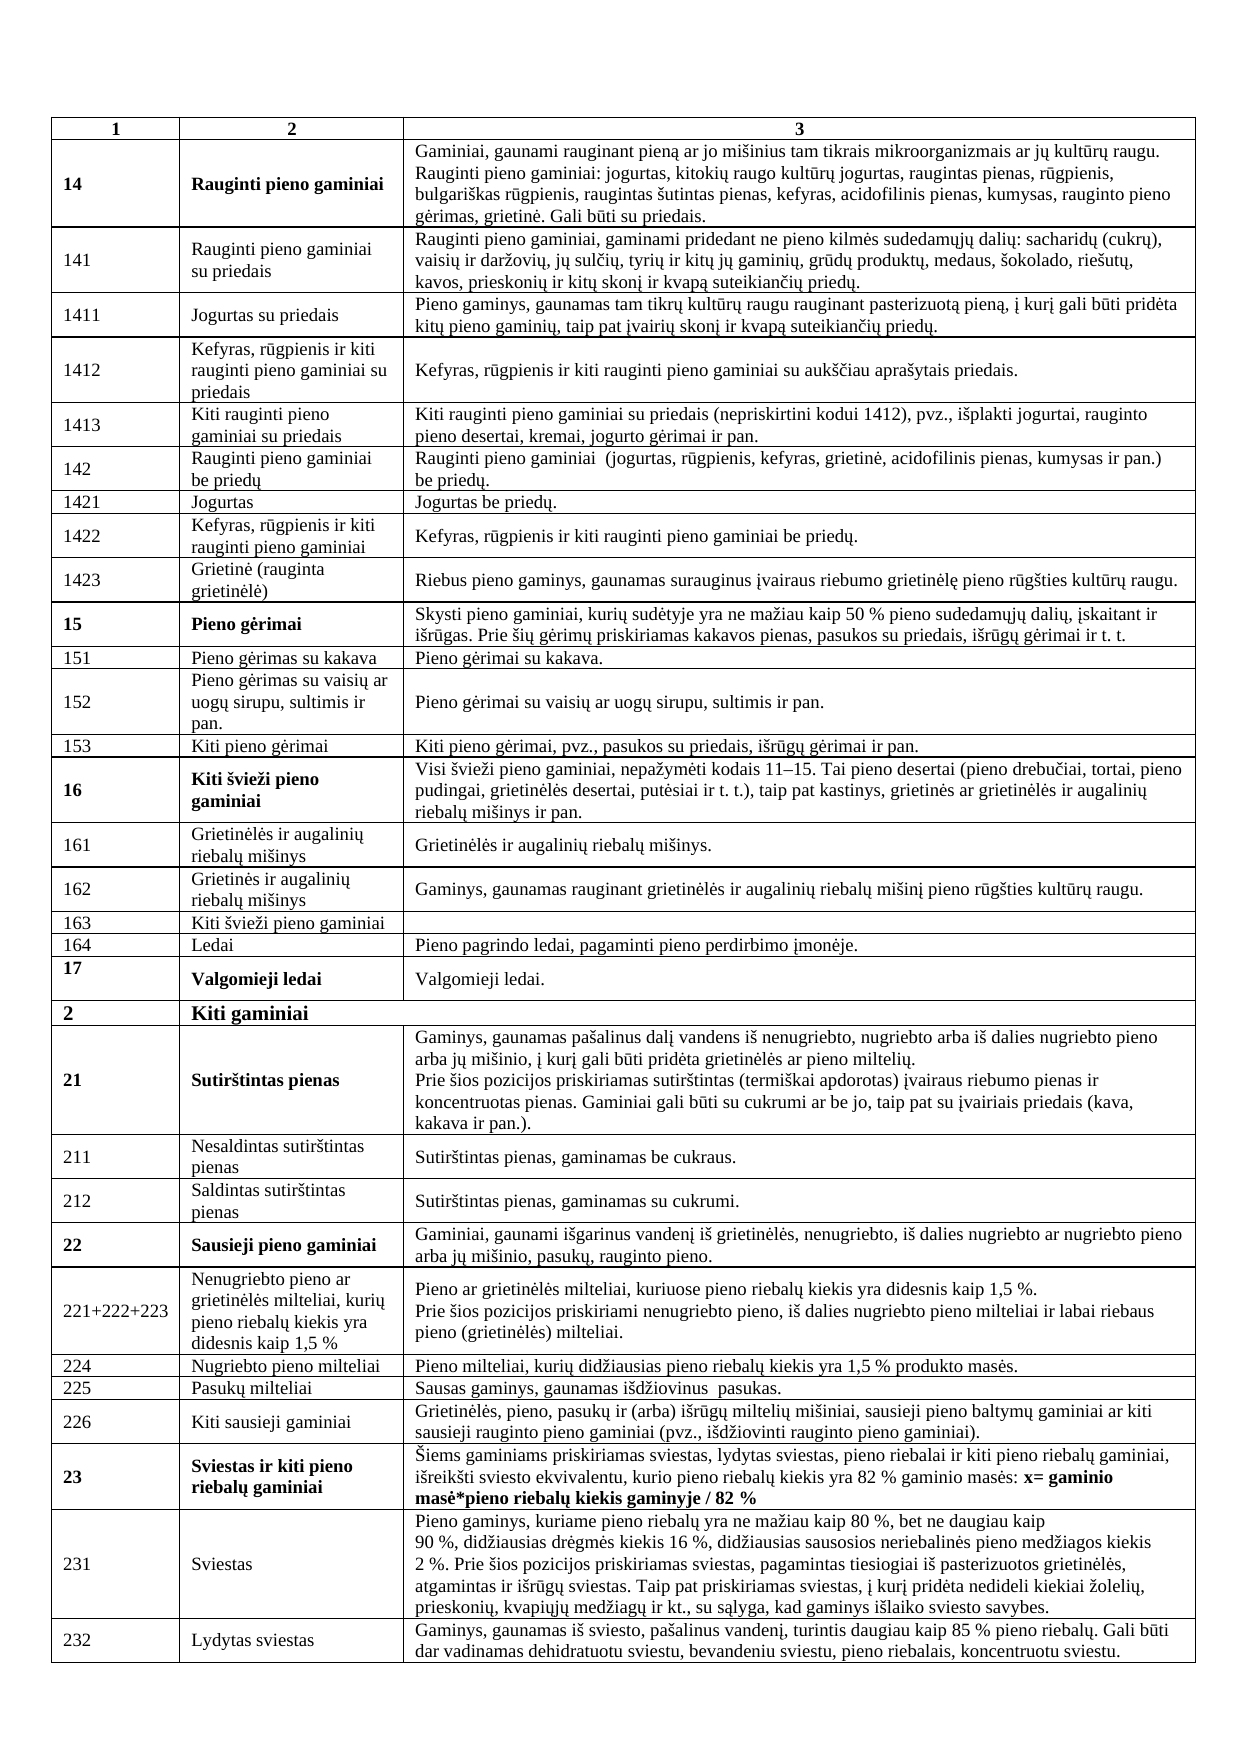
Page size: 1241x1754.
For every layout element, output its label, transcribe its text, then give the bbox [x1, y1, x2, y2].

table_cell Kiti pieno gėrimai [180, 735, 403, 756]
table_cell Saldintas sutirštintas pienas [180, 1179, 403, 1222]
table_cell 16 [52, 758, 179, 822]
table_cell Šiems gaminiams priskiriamas sviestas, lydytas sviestas, pieno riebalai ir kiti pieno riebalų gaminiai, išreikšti sviesto ekvivalentu, kurio pieno riebalų kiekis yra 82 % gaminio masės: x= gaminio masė*pieno riebalų kiekis gaminyje / 82 % [404, 1444, 1195, 1509]
table_cell 221+222+223 [52, 1268, 179, 1354]
table_cell 224 [52, 1355, 179, 1376]
table_cell Sviestas ir kiti pieno riebalų gaminiai [180, 1444, 403, 1509]
table_cell Rauginti pieno gaminiai su priedais [180, 228, 403, 292]
table_cell 15 [52, 603, 179, 646]
table_cell 2 [52, 1001, 179, 1025]
table_cell Valgomieji ledai [180, 957, 403, 1000]
table_cell 22 [52, 1223, 179, 1266]
table_cell Pieno pagrindo ledai, pagaminti pieno perdirbimo įmonėje. [404, 934, 1195, 956]
table_cell Gaminys, gaunamas pašalinus dalį vandens iš nenugriebto, nugriebto arba iš dalies nugriebto pieno arba jų mišinio, į kurį gali būti pridėta grietinėlės ar pieno miltelių. Prie šios pozicijos priskiriamas sutirštintas (termiškai apdorotas) įvairaus riebumo pienas ir koncentruotas pienas. Gaminiai gali būti su cukrumi ar be jo, taip pat su įvairiais priedais (kava, kakava ir pan.). [404, 1026, 1195, 1134]
table_cell 23 [52, 1444, 179, 1509]
table_cell Nugriebto pieno milteliai [180, 1355, 403, 1376]
table_header 1 [52, 118, 179, 139]
table_cell 231 [52, 1510, 179, 1618]
table_cell Jogurtas su priedais [180, 293, 403, 336]
table_cell Pieno gėrimas su vaisių ar uogų sirupu, sultimis ir pan. [180, 669, 403, 734]
table_cell 142 [52, 447, 179, 490]
table_cell Skysti pieno gaminiai, kurių sudėtyje yra ne mažiau kaip 50 % pieno sudedamųjų dalių, įskaitant ir išrūgas. Prie šių gėrimų priskiriamas kakavos pienas, pasukos su priedais, išrūgų gėrimai ir t. t. [404, 603, 1195, 646]
table_cell 212 [52, 1179, 179, 1222]
table_cell Pieno gėrimai [180, 603, 403, 646]
table_cell Gaminiai, gaunami rauginant pieną ar jo mišinius tam tikrais mikroorganizmais ar jų kultūrų raugu. Rauginti pieno gaminiai: jogurtas, kitokių raugo kultūrų jogurtas, raugintas pienas, rūgpienis, bulgariškas rūgpienis, raugintas šutintas pienas, kefyras, acidofilinis pienas, kumysas, rauginto pieno gėrimas, grietinė. Gali būti su priedais. [404, 140, 1195, 226]
table_cell 152 [52, 669, 179, 734]
table_header 2 [180, 118, 403, 139]
table_cell 163 [52, 912, 179, 933]
table_cell Nenugriebto pieno ar grietinėlės milteliai, kurių pieno riebalų kiekis yra didesnis kaip 1,5 % [180, 1268, 403, 1354]
table_cell 1421 [52, 491, 179, 513]
table_cell Pieno gėrimai su kakava. [404, 647, 1195, 668]
table_cell 164 [52, 934, 179, 956]
table_cell Kiti gaminiai [180, 1001, 1195, 1025]
table_cell Pasukų milteliai [180, 1377, 403, 1399]
table_cell Kefyras, rūgpienis ir kiti rauginti pieno gaminiai su aukščiau aprašytais priedais. [404, 338, 1195, 402]
table_cell Sutirštintas pienas [180, 1026, 403, 1134]
table_cell Pieno ar grietinėlės milteliai, kuriuose pieno riebalų kiekis yra didesnis kaip 1,5 %. Prie šios pozicijos priskiriami nenugriebto pieno, iš dalies nugriebto pieno milteliai ir labai riebaus pieno (grietinėlės) milteliai. [404, 1268, 1195, 1354]
table_cell 14 [52, 140, 179, 226]
table_cell Kefyras, rūgpienis ir kiti rauginti pieno gaminiai be priedų. [404, 514, 1195, 557]
table_cell Grietinės ir augalinių riebalų mišinys [180, 868, 403, 911]
table_cell Kiti rauginti pieno gaminiai su priedais (nepriskirtini kodui 1412), pvz., išplakti jogurtai, rauginto pieno desertai, kremai, jogurto gėrimai ir pan. [404, 403, 1195, 446]
table_cell Sausieji pieno gaminiai [180, 1223, 403, 1266]
table_cell Grietinėlės ir augalinių riebalų mišinys [180, 823, 403, 866]
table_cell Sviestas [180, 1510, 403, 1618]
table_cell 232 [52, 1619, 179, 1662]
table_cell Pieno milteliai, kurių didžiausias pieno riebalų kiekis yra 1,5 % produkto masės. [404, 1355, 1195, 1376]
table_cell Lydytas sviestas [180, 1619, 403, 1662]
table_cell Kefyras, rūgpienis ir kiti rauginti pieno gaminiai [180, 514, 403, 557]
table_cell 161 [52, 823, 179, 866]
table_cell Valgomieji ledai. [404, 957, 1195, 1000]
table_cell Rauginti pieno gaminiai [180, 140, 403, 226]
table_cell Rauginti pieno gaminiai, gaminami pridedant ne pieno kilmės sudedamųjų dalių: sacharidų (cukrų), vaisių ir daržovių, jų sulčių, tyrių ir kitų jų gaminių, grūdų produktų, medaus, šokolado, riešutų, kavos, prieskonių ir kitų skonį ir kvapą suteikiančių priedų. [404, 228, 1195, 292]
table_cell 211 [52, 1135, 179, 1178]
table_cell Gaminiai, gaunami išgarinus vandenį iš grietinėlės, nenugriebto, iš dalies nugriebto ar nugriebto pieno arba jų mišinio, pasukų, rauginto pieno. [404, 1223, 1195, 1266]
table_cell 1411 [52, 293, 179, 336]
table_cell 1412 [52, 338, 179, 402]
table_cell Gaminys, gaunamas iš sviesto, pašalinus vandenį, turintis daugiau kaip 85 % pieno riebalų. Gali būti dar vadinamas dehidratuotu sviestu, bevandeniu sviestu, pieno riebalais, koncentruotu sviestu. [404, 1619, 1195, 1662]
table_cell 225 [52, 1377, 179, 1399]
table_header 3 [404, 118, 1195, 139]
table_cell Sutirštintas pienas, gaminamas su cukrumi. [404, 1179, 1195, 1222]
table_cell Sutirštintas pienas, gaminamas be cukraus. [404, 1135, 1195, 1178]
table_cell 151 [52, 647, 179, 668]
table_cell Visi švieži pieno gaminiai, nepažymėti kodais 11–15. Tai pieno desertai (pieno drebučiai, tortai, pieno pudingai, grietinėlės desertai, putėsiai ir t. t.), taip pat kastinys, grietinės ar grietinėlės ir augalinių riebalų mišinys ir pan. [404, 758, 1195, 822]
table_cell Nesaldintas sutirštintas pienas [180, 1135, 403, 1178]
table_cell Pieno gaminys, gaunamas tam tikrų kultūrų raugu rauginant pasterizuotą pieną, į kurį gali būti pridėta kitų pieno gaminių, taip pat įvairių skonį ir kvapą suteikiančių priedų. [404, 293, 1195, 336]
table_cell Pieno gėrimai su vaisių ar uogų sirupu, sultimis ir pan. [404, 669, 1195, 734]
table_cell Pieno gėrimas su kakava [180, 647, 403, 668]
table_cell [404, 912, 1195, 933]
table_cell Pieno gaminys, kuriame pieno riebalų yra ne mažiau kaip 80 %, bet ne daugiau kaip 90 %, didžiausias drėgmės kiekis 16 %, didžiausias sausosios neriebalinės pieno medžiagos kiekis 2 %. Prie šios pozicijos priskiriamas sviestas, pagamintas tiesiogiai iš pasterizuotos grietinėlės, atgamintas ir išrūgų sviestas. Taip pat priskiriamas sviestas, į kurį pridėta nedideli kiekiai žolelių, prieskonių, kvapiųjų medžiagų ir kt., su sąlyga, kad gaminys išlaiko sviesto savybes. [404, 1510, 1195, 1618]
table_cell Kefyras, rūgpienis ir kiti rauginti pieno gaminiai su priedais [180, 338, 403, 402]
table_cell Grietinė (rauginta grietinėlė) [180, 558, 403, 601]
table_cell Kiti rauginti pieno gaminiai su priedais [180, 403, 403, 446]
table_cell Grietinėlės, pieno, pasukų ir (arba) išrūgų miltelių mišiniai, sausieji pieno baltymų gaminiai ar kiti sausieji rauginto pieno gaminiai (pvz., išdžiovinti rauginto pieno gaminiai). [404, 1400, 1195, 1443]
table_cell 17 [52, 957, 179, 1000]
table_cell Rauginti pieno gaminiai (jogurtas, rūgpienis, kefyras, grietinė, acidofilinis pienas, kumysas ir pan.) be priedų. [404, 447, 1195, 490]
table_cell Gaminys, gaunamas rauginant grietinėlės ir augalinių riebalų mišinį pieno rūgšties kultūrų raugu. [404, 868, 1195, 911]
table_cell Rauginti pieno gaminiai be priedų [180, 447, 403, 490]
table_cell 153 [52, 735, 179, 756]
table_cell Kiti švieži pieno gaminiai [180, 912, 403, 933]
table_cell 226 [52, 1400, 179, 1443]
table_cell 1413 [52, 403, 179, 446]
table_cell Riebus pieno gaminys, gaunamas surauginus įvairaus riebumo grietinėlę pieno rūgšties kultūrų raugu. [404, 558, 1195, 601]
table_cell Ledai [180, 934, 403, 956]
table_cell Grietinėlės ir augalinių riebalų mišinys. [404, 823, 1195, 866]
table_cell 162 [52, 868, 179, 911]
table_cell Jogurtas be priedų. [404, 491, 1195, 513]
table_cell Kiti švieži pieno gaminiai [180, 758, 403, 822]
table_cell Jogurtas [180, 491, 403, 513]
table_cell 1422 [52, 514, 179, 557]
table_cell Kiti pieno gėrimai, pvz., pasukos su priedais, išrūgų gėrimai ir pan. [404, 735, 1195, 756]
table_cell Kiti sausieji gaminiai [180, 1400, 403, 1443]
table_cell Sausas gaminys, gaunamas išdžiovinus pasukas. [404, 1377, 1195, 1399]
table_cell 21 [52, 1026, 179, 1134]
table_cell 141 [52, 228, 179, 292]
table_cell 1423 [52, 558, 179, 601]
